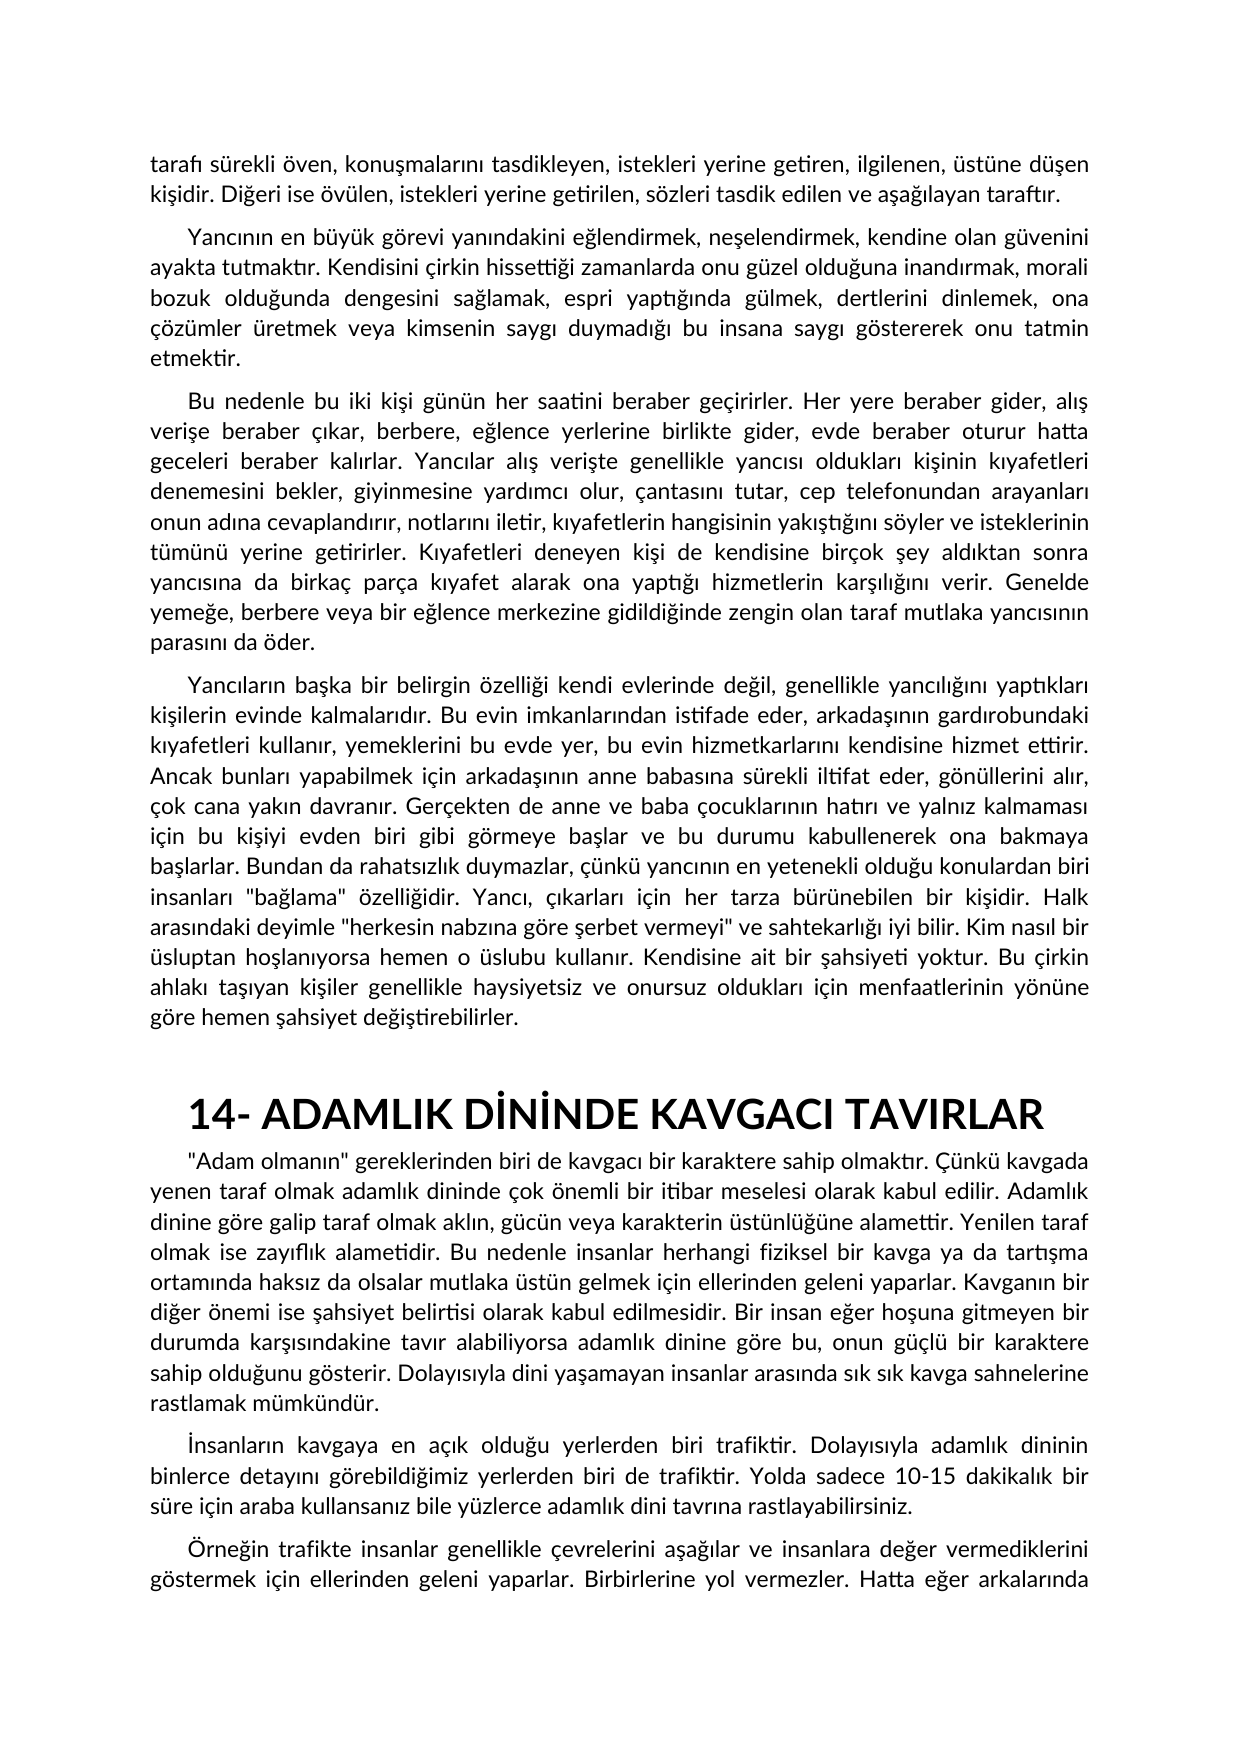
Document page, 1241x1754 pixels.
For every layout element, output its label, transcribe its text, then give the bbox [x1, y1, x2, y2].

text Örneğin trafikte insanlar genellikle çevrelerini aşağılar ve insanlara değer vermediklerini göstermek için ellerinden geleni yaparlar. Birbirlerine yol vermezler. Hatta eğer arkalarında [150, 1534, 1090, 1592]
text tarafı sürekli öven, konuşmalarını tasdikleyen, istekleri yerine getiren, ilgilenen, üstüne düşen kişidir. Diğeri ise övülen, istekleri yerine getirilen, sözleri tasdik edilen ve aşağılayan taraftır. [150, 150, 1090, 208]
text Yancının en büyük görevi yanındakini eğlendirmek, neşelendirmek, kendine olan güvenini ayakta tutmaktır. Kendisini çirkin hissettiği zamanlarda onu güzel olduğuna inandırmak, morali bozuk olduğunda dengesini sağlamak, espri yaptığında gülmek, dertlerini dinlemek, ona çözümler üretmek veya kimsenin saygı duymadığı bu insana saygı göstererek onu tatmin etmektir. [150, 223, 1090, 371]
text "Adam olmanın" gereklerinden biri de kavgacı bir karaktere sahip olmaktır. Çünkü kavgada yenen taraf olmak adamlık dininde çok önemli bir itibar meselesi olarak kabul edilir. Adamlık dinine göre galip taraf olmak aklın, gücün veya karakterin üstünlüğüne alamettir. Yenilen taraf olmak ise zayıflık alametidir. Bu nedenle insanlar herhangi fiziksel bir kavga ya da tartışma ortamında haksız da olsalar mutlaka üstün gelmek için ellerinden geleni yaparlar. Kavganın bir diğer önemi ise şahsiyet belirtisi olarak kabul edilmesidir. Bir insan eğer hoşuna gitmeyen bir durumda karşısındakine tavır alabiliyorsa adamlık dinine göre bu, onun güçlü bir karaktere sahip olduğunu gösterir. Dolayısıyla dini yaşamayan insanlar arasında sık sık kavga sahnelerine rastlamak mümkündür. [150, 1147, 1090, 1416]
text Bu nedenle bu iki kişi günün her saatini beraber geçirirler. Her yere beraber gider, alış verişe beraber çıkar, berbere, eğlence yerlerine birlikte gider, evde beraber oturur hatta geceleri beraber kalırlar. Yancılar alış verişte genellikle yancısı oldukları kişinin kıyafetleri denemesini bekler, giyinmesine yardımcı olur, çantasını tutar, cep telefonundan arayanları onun adına cevaplandırır, notlarını iletir, kıyafetlerin hangisinin yakıştığını söyler ve isteklerinin tümünü yerine getirirler. Kıyafetleri deneyen kişi de kendisine birçok şey aldıktan sonra yancısına da birkaç parça kıyafet alarak ona yaptığı hizmetlerin karşılığını verir. Genelde yemeğe, berbere veya bir eğlence merkezine gidildiğinde zengin olan taraf mutlaka yancısının parasını da öder. [150, 386, 1090, 656]
subtitle 14- ADAMLIK DİNİNDE KAVGACI TAVIRLAR [187, 1088, 1090, 1138]
text İnsanların kavgaya en açık olduğu yerlerden biri trafiktir. Dolayısıyla adamlık dininin binlerce detayını görebildiğimiz yerlerden biri de trafiktir. Yolda sadece 10-15 dakikalık bir süre için araba kullansanız bile yüzlerce adamlık dini tavrına rastlayabilirsiniz. [150, 1431, 1090, 1519]
text Yancıların başka bir belirgin özelliği kendi evlerinde değil, genellikle yancılığını yaptıkları kişilerin evinde kalmalarıdır. Bu evin imkanlarından istifade eder, arkadaşının gardırobundaki kıyafetleri kullanır, yemeklerini bu evde yer, bu evin hizmetkarlarını kendisine hizmet ettirir. Ancak bunları yapabilmek için arkadaşının anne babasına sürekli iltifat eder, gönüllerini alır, çok cana yakın davranır. Gerçekten de anne ve baba çocuklarının hatırı ve yalnız kalmaması için bu kişiyi evden biri gibi görmeye başlar ve bu durumu kabullenerek ona bakmaya başlarlar. Bundan da rahatsızlık duymazlar, çünkü yancının en yetenekli olduğu konulardan biri insanları "bağlama" özelliğidir. Yancı, çıkarları için her tarza bürünebilen bir kişidir. Halk arasındaki deyimle "herkesin nabzına göre şerbet vermeyi" ve sahtekarlığı iyi bilir. Kim nasıl bir üsluptan hoşlanıyorsa hemen o üslubu kullanır. Kendisine ait bir şahsiyeti yoktur. Bu çirkin ahlakı taşıyan kişiler genellikle haysiyetsiz ve onursuz oldukları için menfaatlerinin yönüne göre hemen şahsiyet değiştirebilirler. [150, 671, 1090, 1031]
